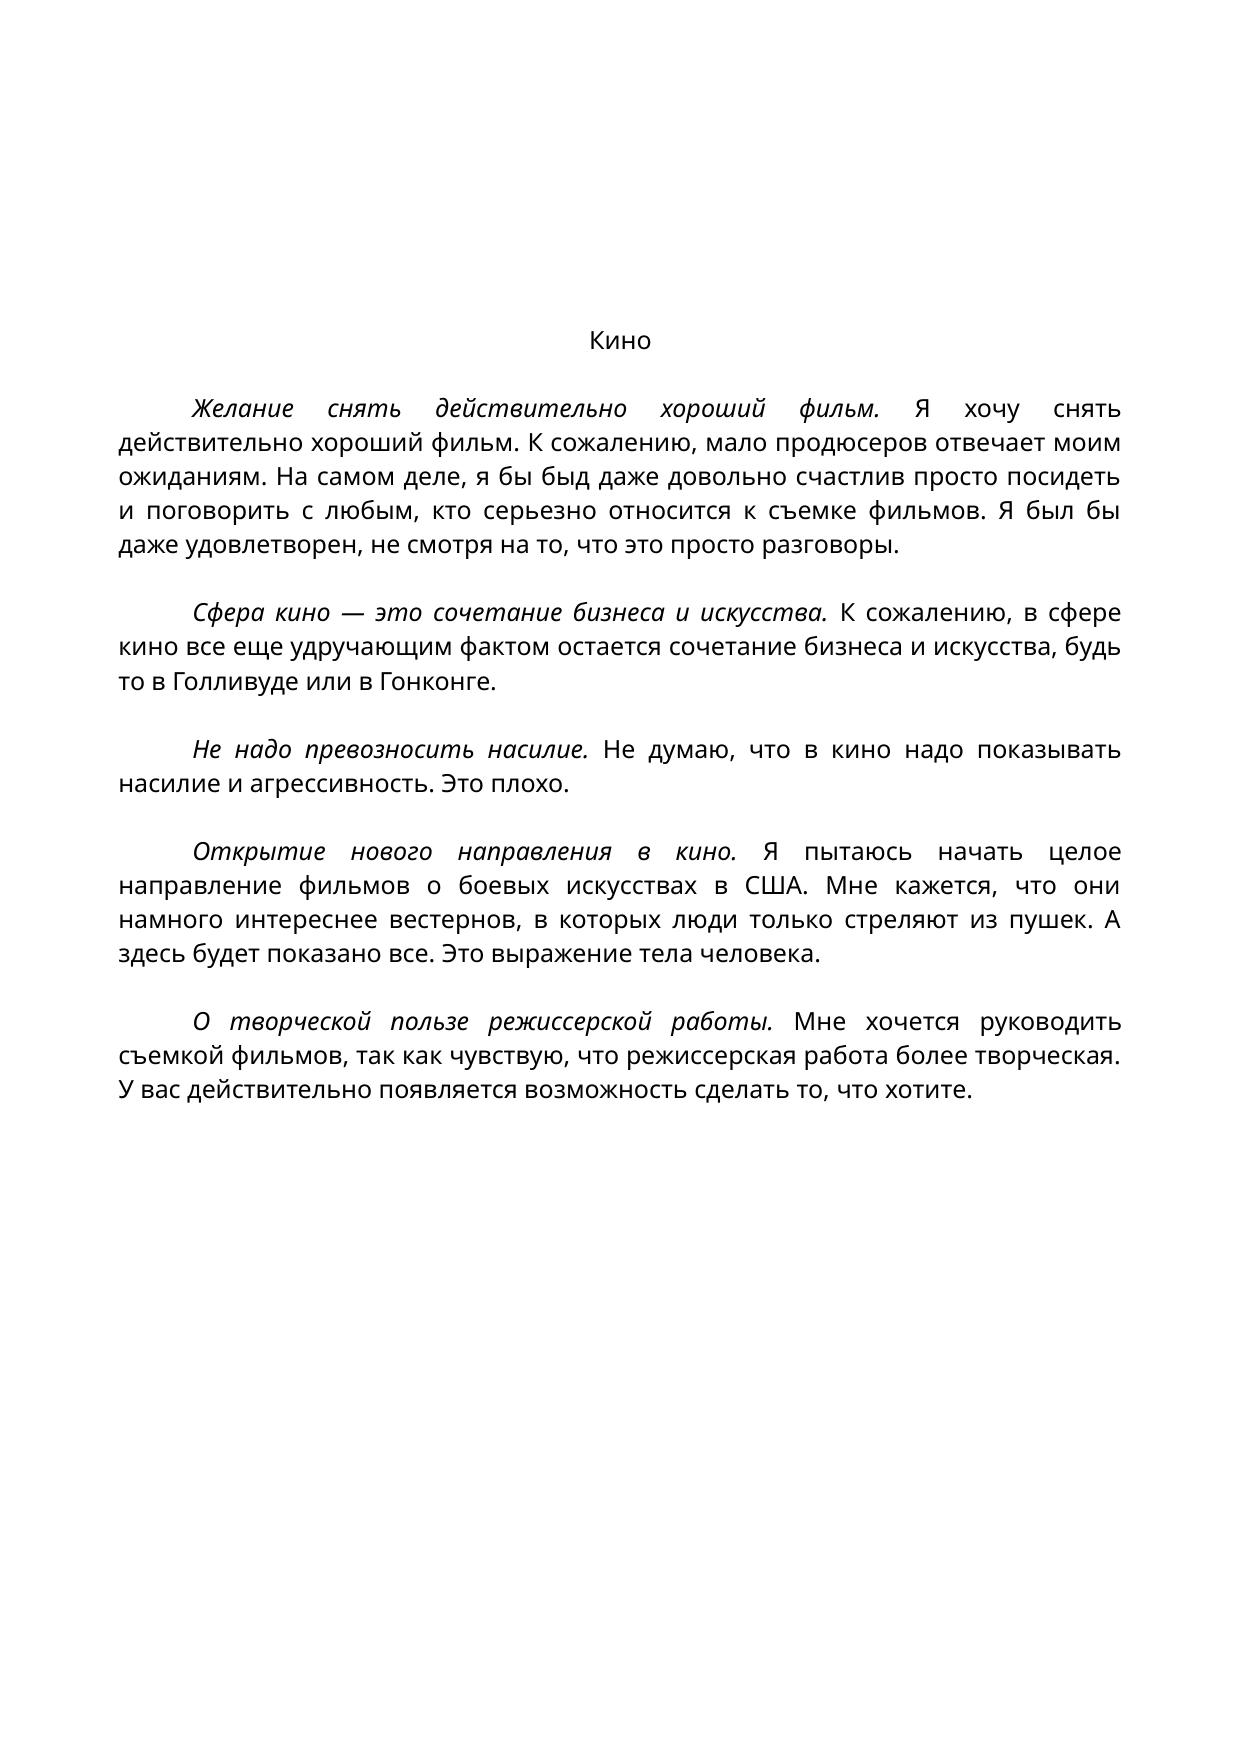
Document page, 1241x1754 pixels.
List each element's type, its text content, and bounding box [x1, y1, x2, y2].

text Открытие нового направления в кино. Я пытаюсь начать целое направление фильмов о боевых искусствах в США. Мне кажется, что они намного интереснее вестернов, в которых люди только стреляют из пушек. А здесь будет показано все. Это выражение тела человека. [118, 833, 1122, 970]
text Кино [118, 322, 1122, 357]
text О творческой пользе режиссерской работы. Мне хочется руководить съемкой фильмов, так как чувствую, что режиссерская работа более творческая. У вас действительно появляется возможность сделать то, что хотите. [118, 1004, 1122, 1106]
text Сфера кино — это сочетание бизнеса и искусства. К сожалению, в сфере кино все еще удручающим фактом остается сочетание бизнеса и искусства, будь то в Голливуде или в Гонконге. [118, 595, 1122, 697]
text Желание снять действительно хороший фильм. Я хочу снять действительно хороший фильм. К сожалению, мало продюсеров отвечает моим ожиданиям. На самом деле, я бы быд даже довольно счастлив просто посидеть и поговорить с любым, кто серьезно относится к съемке фильмов. Я был бы даже удовлетворен, не смотря на то, что это просто разговоры. [118, 391, 1122, 561]
text Не надо превозносить насилие. Не думаю, что в кино надо показывать насилие и агрессивность. Это плохо. [118, 731, 1122, 799]
